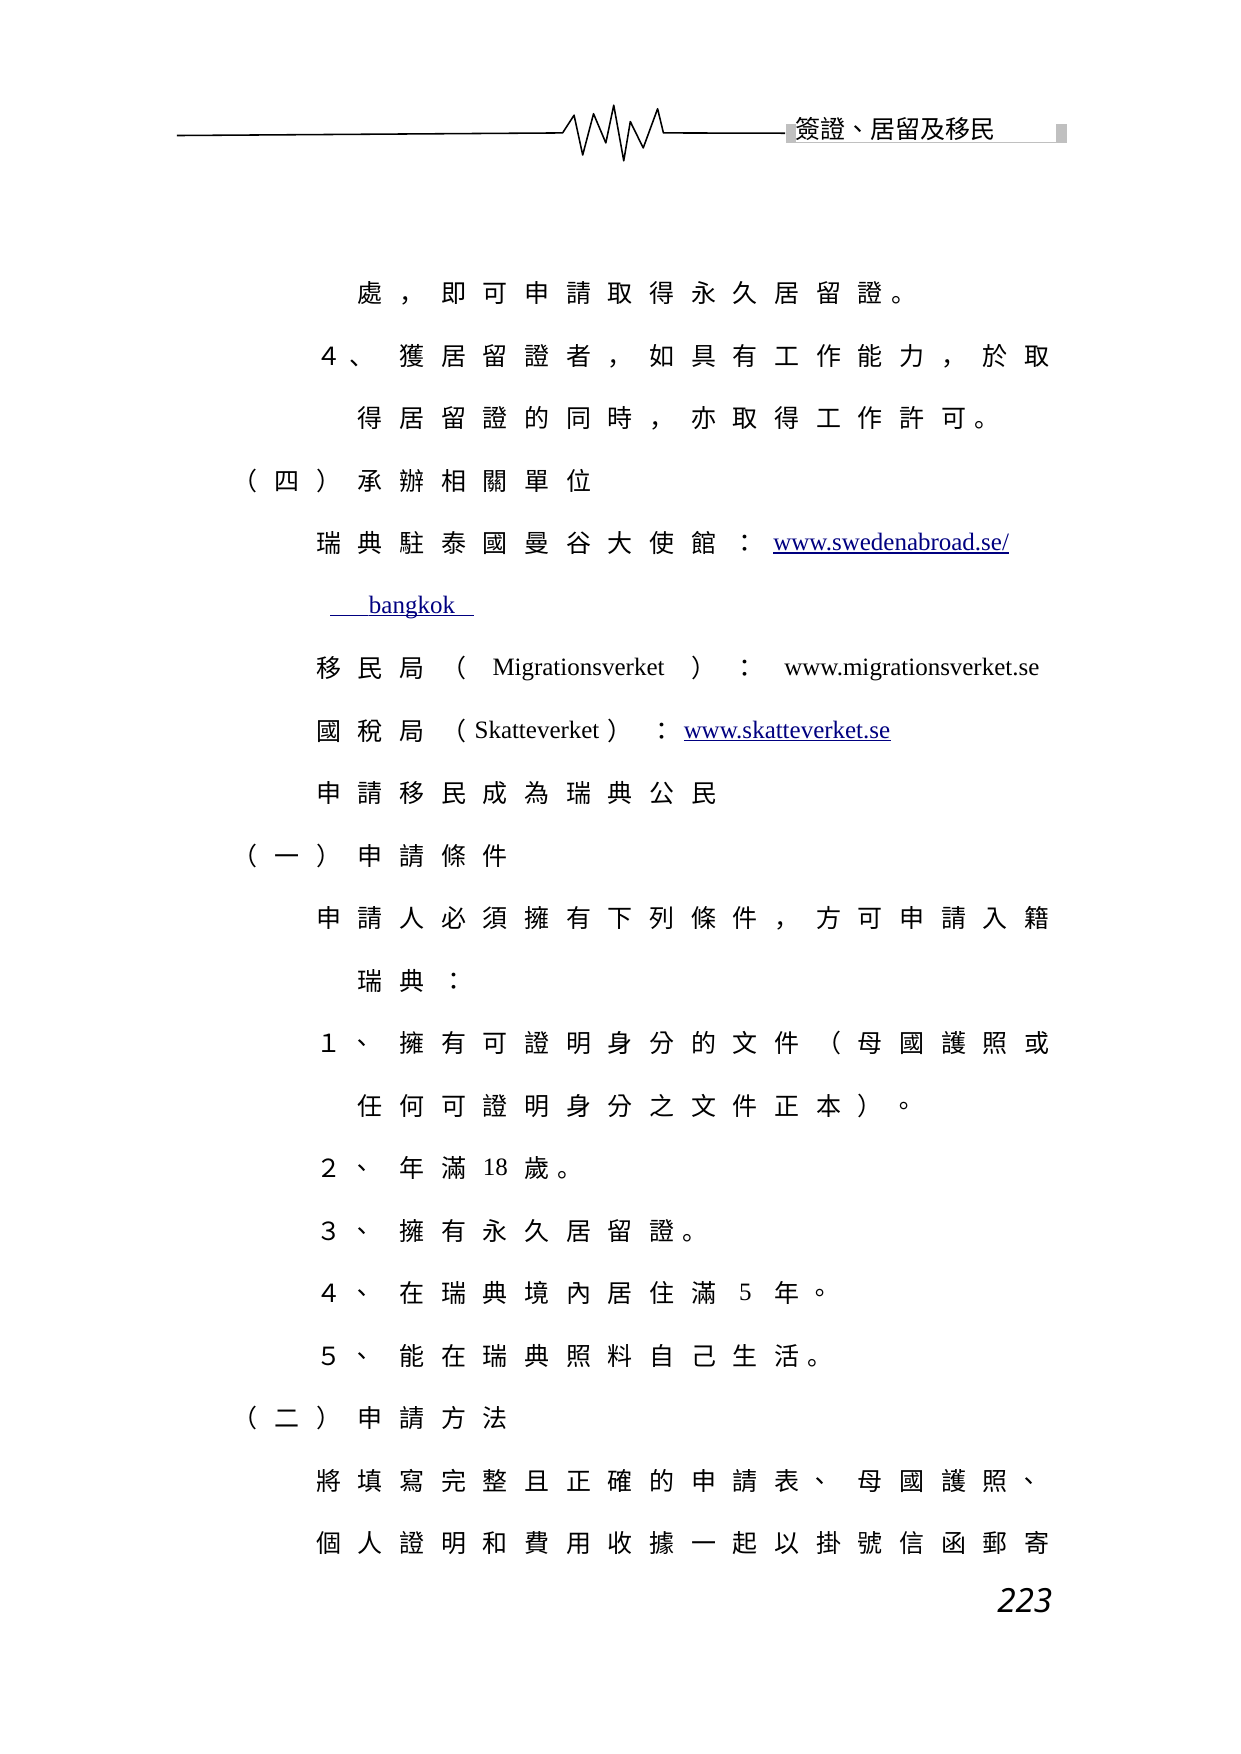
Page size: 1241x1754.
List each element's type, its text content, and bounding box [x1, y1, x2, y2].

text （二）申請方法 [207, 1375, 1058, 1438]
text ３、擁有永久居留證。 [281, 1188, 1058, 1250]
text 瑞典駐泰國曼谷大使館：www.swedenabroad.se/bangkok [281, 500, 1058, 625]
text ５、能在瑞典照料自己生活。 [281, 1313, 1058, 1375]
text ４、在瑞典境內居住滿5年。 [281, 1250, 1058, 1313]
text 處，即可申請取得永久居留證。 [281, 250, 1058, 313]
text 將填寫完整且正確的申請表、母國護照、個人證明和費用收據一起以掛號信函郵寄 [281, 1438, 1058, 1563]
text １、擁有可證明身分的文件（母國護照或任何可證明身分之文件正本）。 [281, 1000, 1058, 1125]
text ４、獲居留證者，如具有工作能力，於取得居留證的同時，亦取得工作許可。 [281, 313, 1058, 438]
text ２、年滿18歲。 [281, 1125, 1058, 1188]
text 國稅局（Skatteverket）：www.skatteverket.se [281, 688, 1058, 750]
text 申請移民成為瑞典公民 [281, 750, 1058, 813]
text （四）承辦相關單位 [207, 438, 1058, 500]
text 申請人必須擁有下列條件，方可申請入籍瑞典： [281, 875, 1058, 1000]
text （一）申請條件 [207, 813, 1058, 875]
text 移民局（Migrationsverket）：www.migrationsverket.se [281, 625, 1058, 688]
